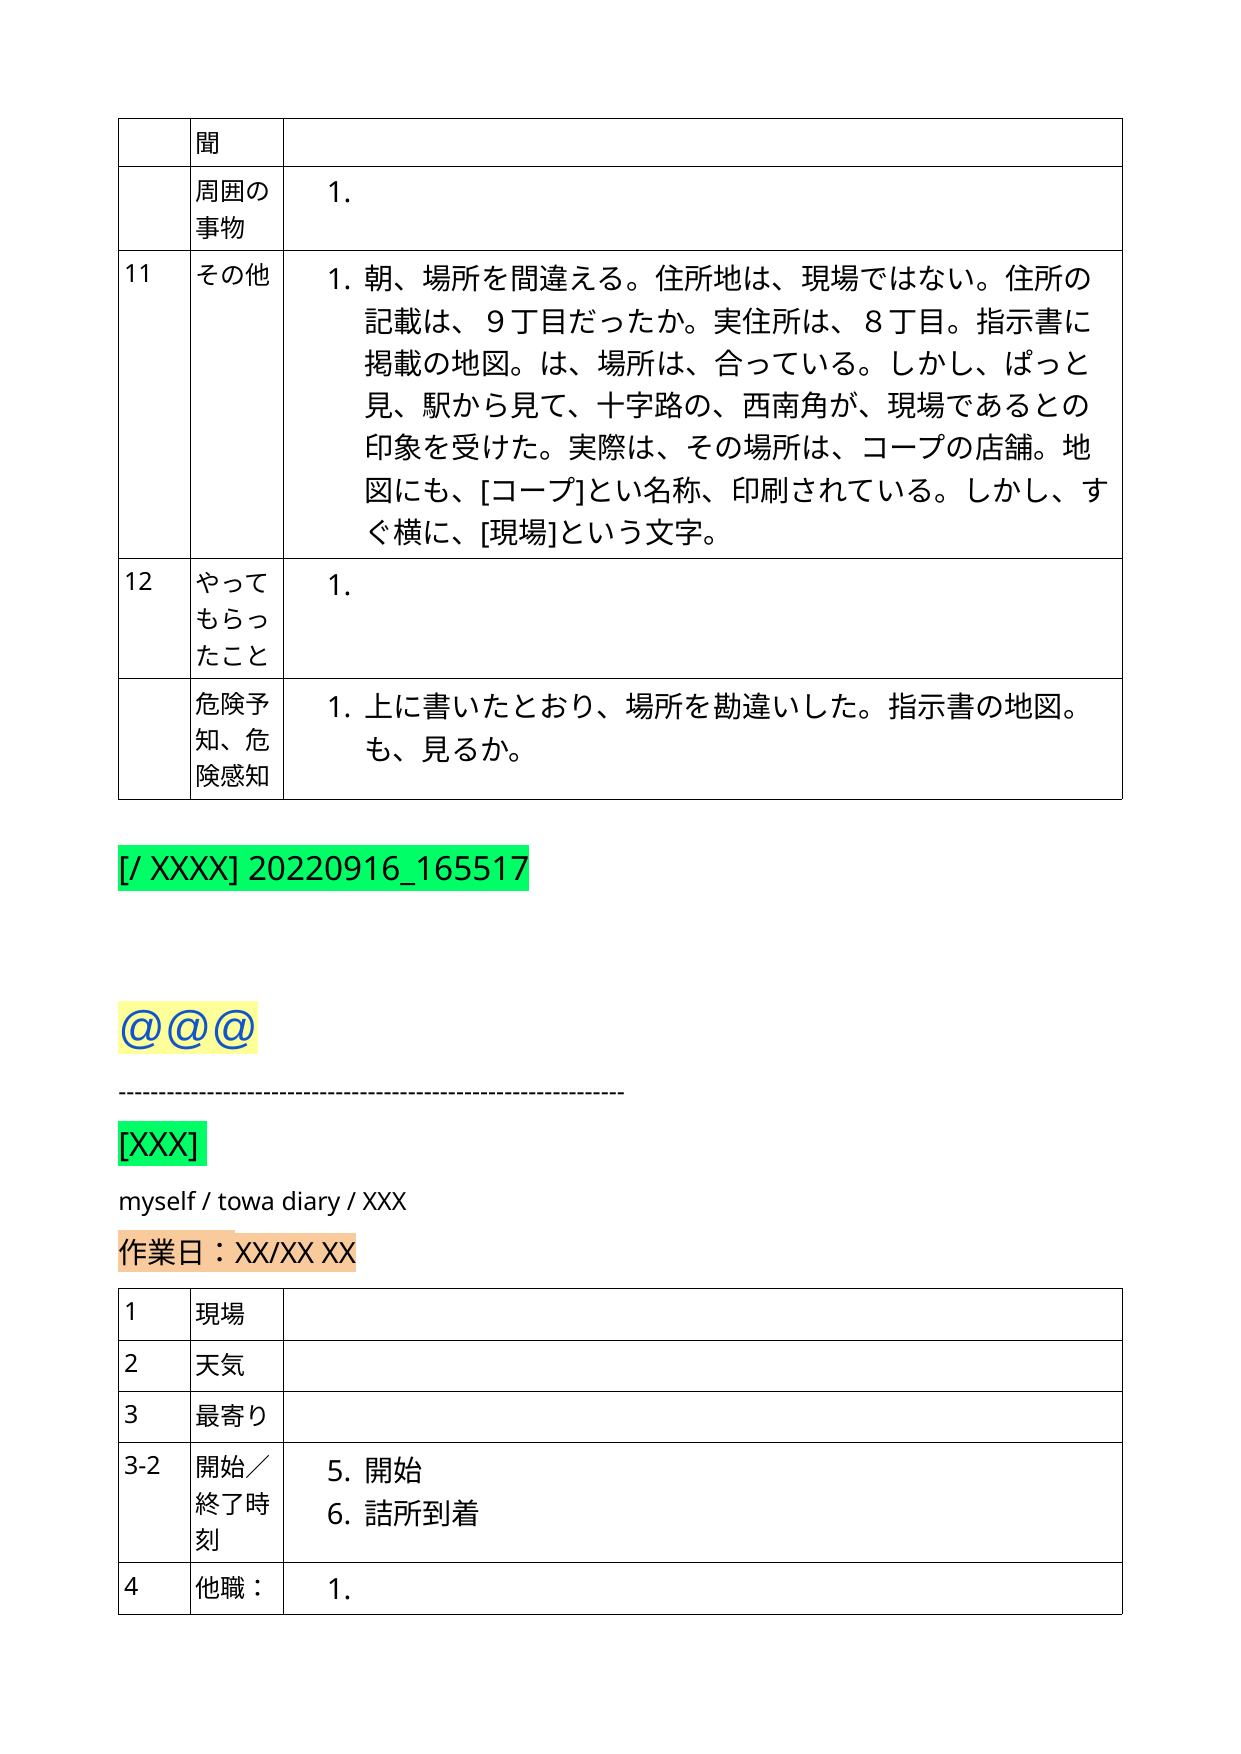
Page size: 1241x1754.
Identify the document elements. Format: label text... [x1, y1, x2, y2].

text [/ XXXX] 20220916_165517 [118, 845, 1122, 891]
table_cell 他職： [191, 1563, 283, 1613]
table_cell 3-2 [119, 1443, 190, 1562]
table_cell [284, 559, 1122, 678]
table_cell その他 [191, 251, 283, 558]
table_cell 危険予知、危険感知 [191, 679, 283, 798]
table_cell [284, 119, 1122, 166]
table_cell 開始／終了時刻 [191, 1443, 283, 1562]
table_cell [119, 679, 190, 798]
text @@@ [118, 1001, 1122, 1054]
text --------------------------------------------------------------- [118, 1074, 1122, 1108]
table_header 1 [119, 1289, 190, 1339]
table_cell 4 [119, 1563, 190, 1613]
table_header 現場 [191, 1289, 283, 1339]
table_cell 天気 [191, 1341, 283, 1391]
table_cell 12 [119, 559, 190, 678]
table_header [284, 1289, 1122, 1339]
text myself / towa diary / XXX [118, 1183, 1122, 1217]
table_cell 開始 詰所到着 [284, 1443, 1122, 1562]
table_cell 朝、場所を間違える。住所地は、現場ではない。住所の記載は、９丁目だったか。実住所は、８丁目。指示書に掲載の地図。は、場所は、合っている。しかし、ぱっと見、駅から見て、十字路の、西南角が、現場であるとの印象を受けた。実際は、その場所は、コープの店舗。地図にも、[コープ]とい名称、印刷されている。しかし、すぐ横に、[現場]という文字。 [284, 251, 1122, 558]
table_cell [284, 1563, 1122, 1613]
table_cell [284, 1341, 1122, 1391]
table_cell 2 [119, 1341, 190, 1391]
table_cell [119, 167, 190, 250]
table_cell やってもらったこと [191, 559, 283, 678]
table_cell 周囲の事物 [191, 167, 283, 250]
table_cell 最寄り [191, 1392, 283, 1442]
table_cell 11 [119, 251, 190, 558]
text [XXX] [118, 1121, 1122, 1166]
table_cell 3 [119, 1392, 190, 1442]
table_cell 上に書いたとおり、場所を勘違いした。指示書の地図。も、見るか。 [284, 679, 1122, 798]
text 作業日：XX/XX XX [118, 1230, 1122, 1272]
table_cell 聞 [191, 119, 283, 166]
table_cell [119, 119, 190, 166]
table_cell [284, 167, 1122, 250]
table_cell [284, 1392, 1122, 1442]
